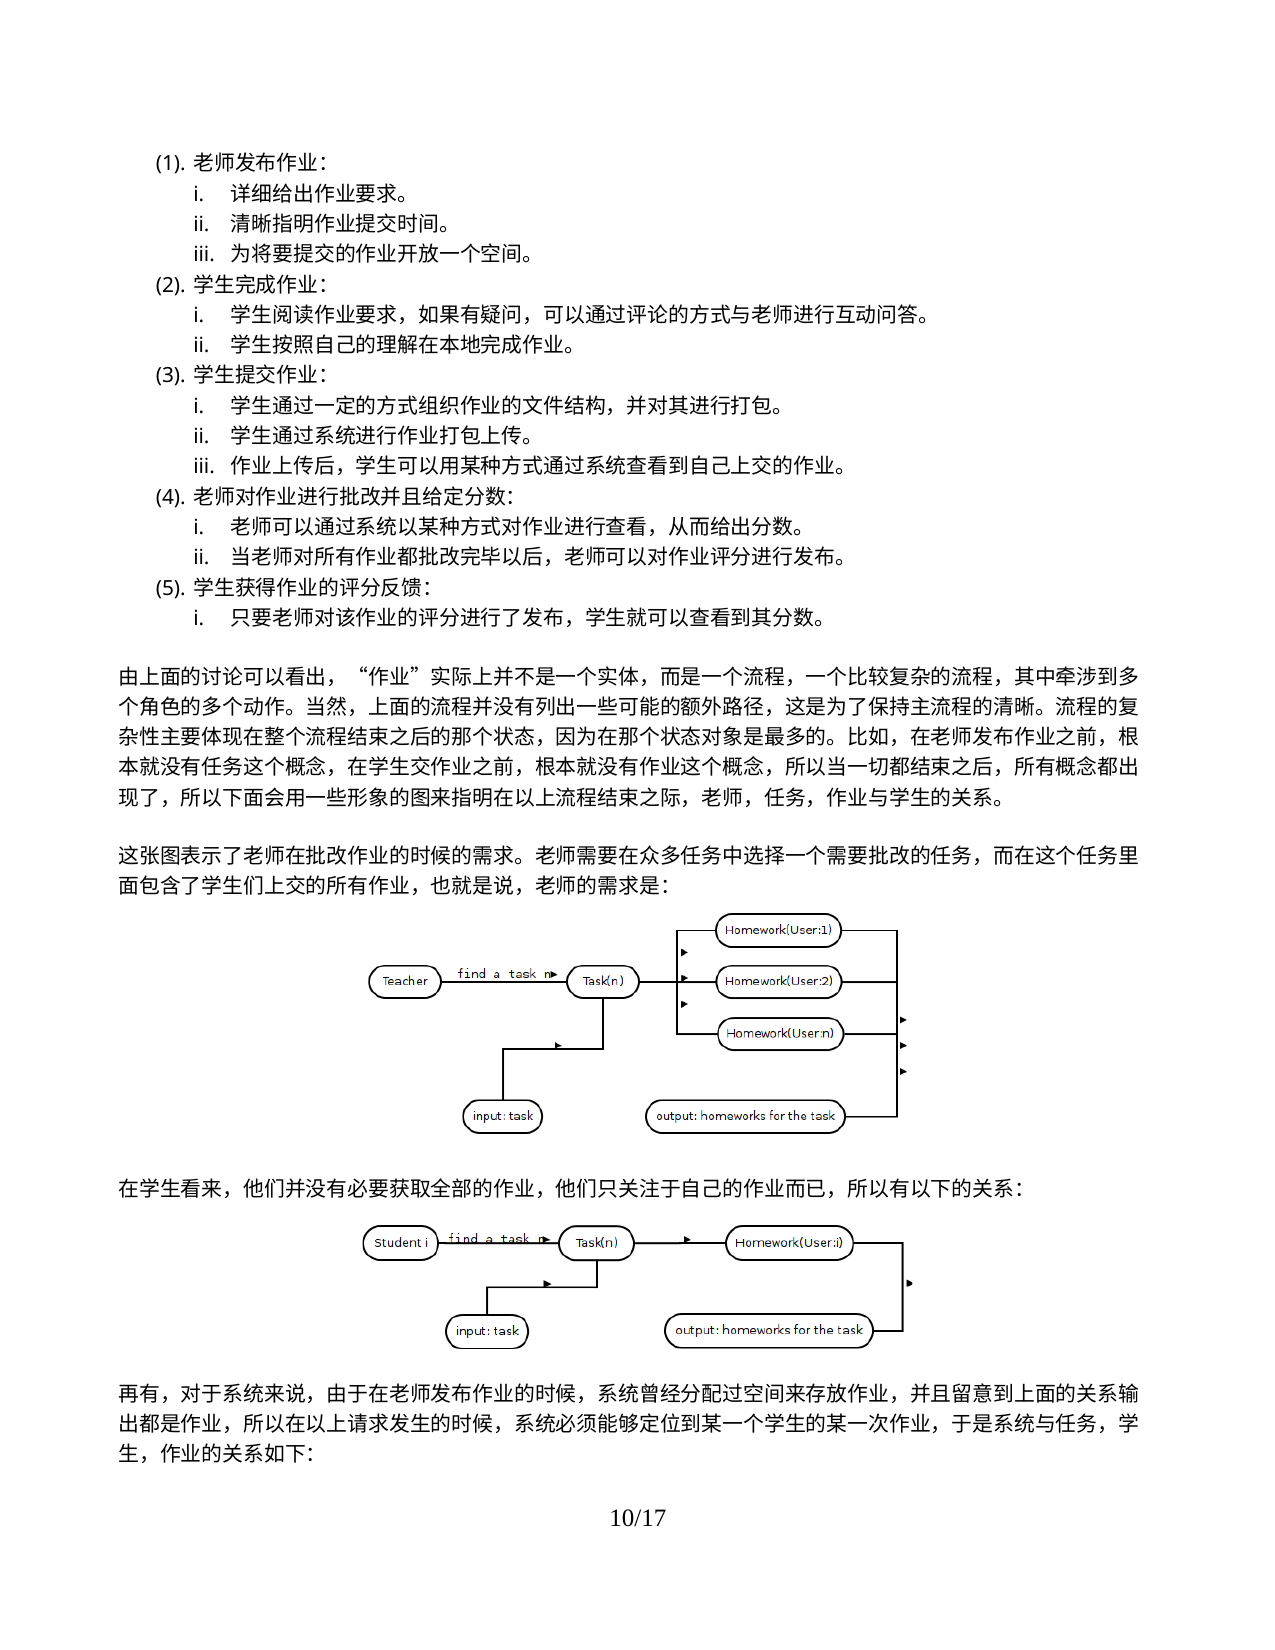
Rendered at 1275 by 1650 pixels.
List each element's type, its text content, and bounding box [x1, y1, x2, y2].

list 作业上传后，学生可以用某种方式通过系统查看到自己上交的作业。 [193, 450, 1157, 480]
list 当老师对所有作业都批改完毕以后，老师可以对作业评分进行发布。 [193, 541, 1157, 571]
picture [368, 913, 907, 1144]
list 学生阅读作业要求，如果有疑问，可以通过评论的方式与老师进行互动问答。 [193, 298, 1157, 328]
list 为将要提交的作业开放一个空间。 [193, 237, 1157, 268]
list 学生完成作业： [156, 268, 1157, 298]
list 学生通过系统进行作业打包上传。 [193, 419, 1157, 450]
text 这张图表示了老师在批改作业的时候的需求。老师需要在众多任务中选择一个需要批改的任务，而在这个任务里面包含了学生们上交的所有作业，也就是说，老师的需求是： [118, 839, 1157, 900]
text 再有，对于系统来说，由于在老师发布作业的时候，系统曾经分配过空间来存放作业，并且留意到上面的关系输出都是作业，所以在以上请求发生的时候，系统必须能够定位到某一个学生的某一次作业，于是系统与任务，学生，作业的关系如下： [118, 1377, 1157, 1468]
list 清晰指明作业提交时间。 [193, 207, 1157, 237]
list 详细给出作业要求。 [193, 177, 1157, 207]
list 学生获得作业的评分反馈： [156, 571, 1157, 601]
picture [362, 1225, 913, 1349]
list 只要老师对该作业的评分进行了发布，学生就可以查看到其分数。 [193, 601, 1157, 632]
list 老师对作业进行批改并且给定分数： [156, 480, 1157, 510]
text 由上面的讨论可以看出，“作业”实际上并不是一个实体，而是一个流程，一个比较复杂的流程，其中牵涉到多个角色的多个动作。当然，上面的流程并没有列出一些可能的额外路径，这是为了保持主流程的清晰。流程的复杂性主要体现在整个流程结束之后的那个状态，因为在那个状态对象是最多的。比如，在老师发布作业之前，根本就没有任务这个概念，在学生交作业之前，根本就没有作业这个概念，所以当一切都结束之后，所有概念都出现了，所以下面会用一些形象的图来指明在以上流程结束之际，老师，任务，作业与学生的关系。 [118, 660, 1157, 811]
text 在学生看来，他们并没有必要获取全部的作业，他们只关注于自己的作业而已，所以有以下的关系： [118, 1172, 1157, 1202]
list 学生通过一定的方式组织作业的文件结构，并对其进行打包。 [193, 389, 1157, 419]
list 学生提交作业： [156, 359, 1157, 389]
list 老师发布作业： [156, 147, 1157, 177]
list 老师可以通过系统以某种方式对作业进行查看，从而给出分数。 [193, 510, 1157, 541]
list 学生按照自己的理解在本地完成作业。 [193, 328, 1157, 359]
